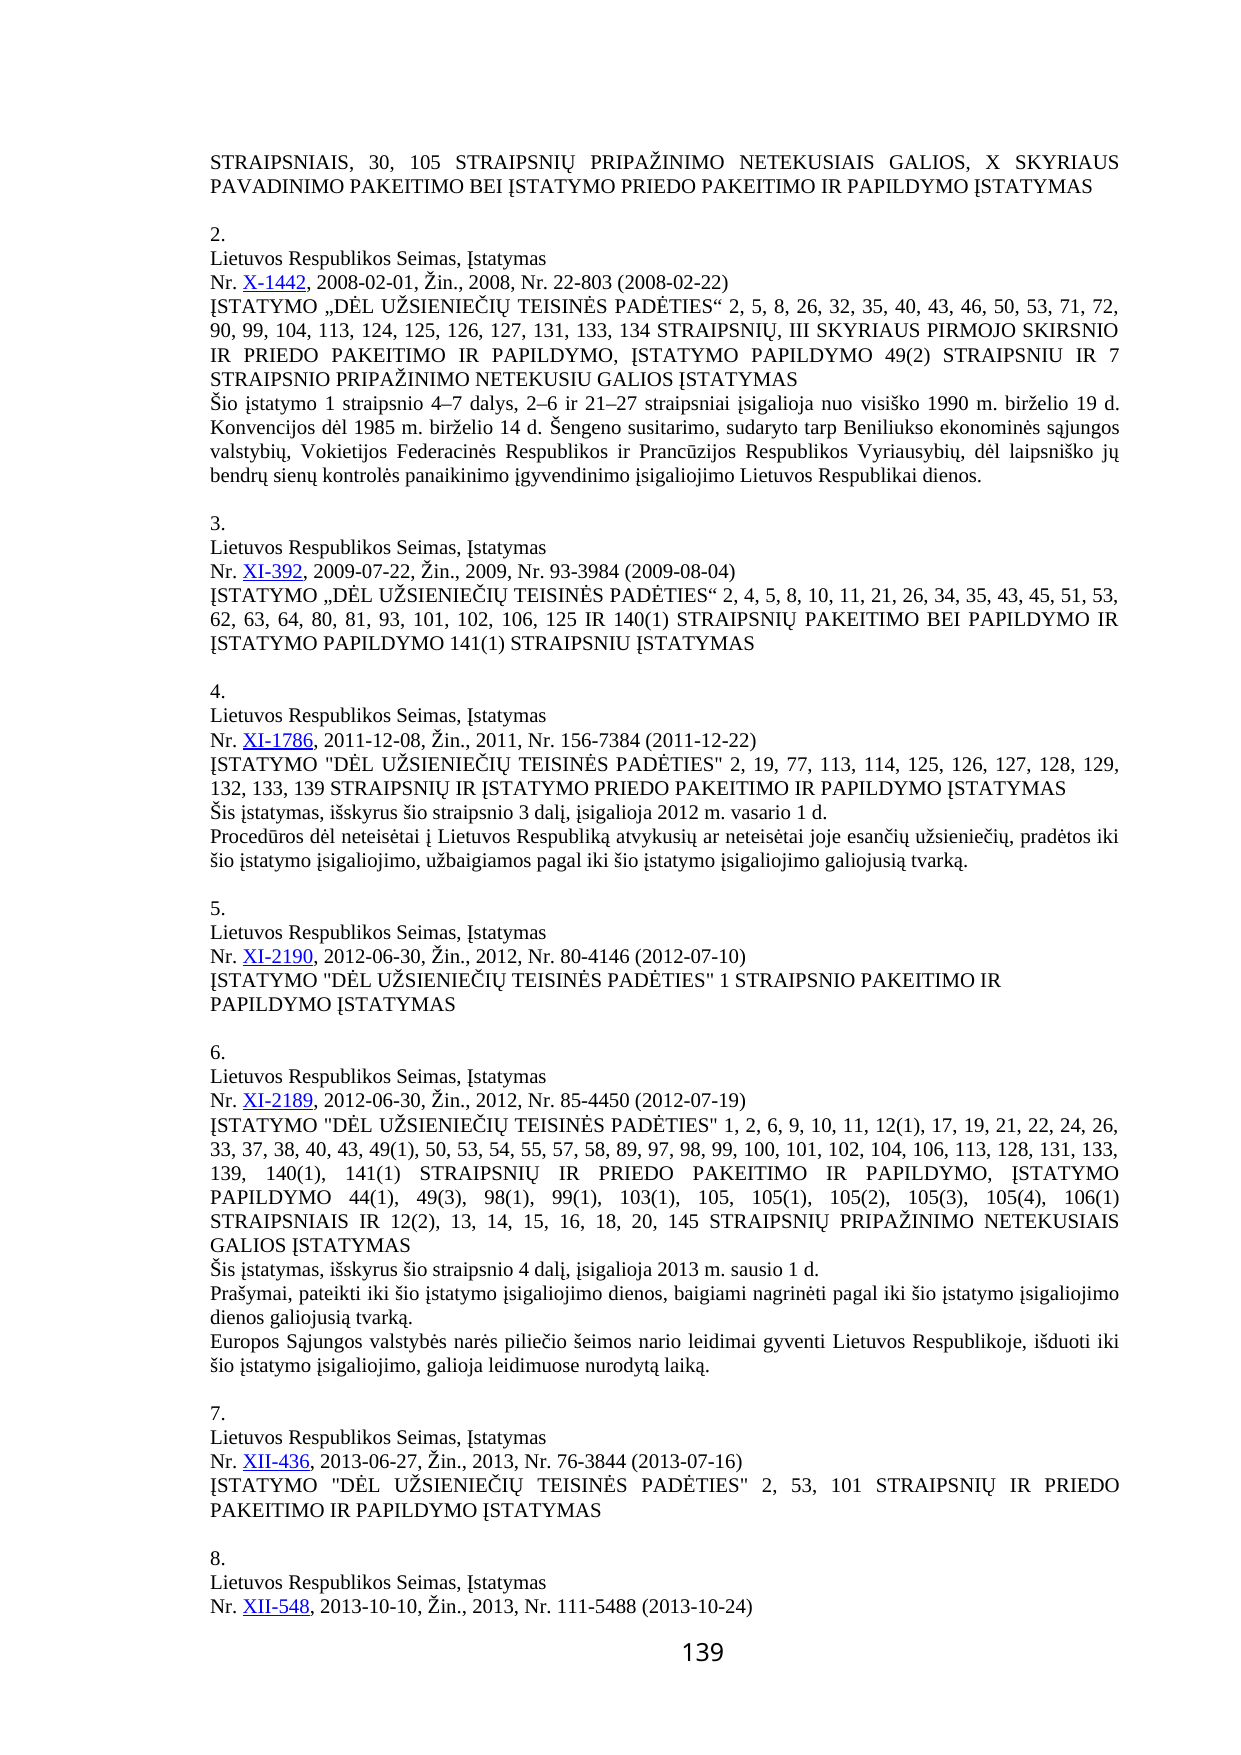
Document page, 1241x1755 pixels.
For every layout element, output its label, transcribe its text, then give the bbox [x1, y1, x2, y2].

text Nr. XII-436, 2013-06-27, Žin., 2013, Nr. 76-3844 (2013-07-16) [210, 1449, 1120, 1473]
text 2. [210, 222, 1120, 246]
text Nr. XI-2189, 2012-06-30, Žin., 2012, Nr. 85-4450 (2012-07-19) [210, 1088, 1120, 1112]
text ĮSTATYMO „DĖL UŽSIENIEČIŲ TEISINĖS PADĖTIES“ 2, 4, 5, 8, 10, 11, 21, 26, 34, 35, 43, 45, 51, 53, 62, 63, 64, 80, 81, 93, 101, 102, 106, 125 IR 140(1) STRAIPSNIŲ PAKEITIMO BEI PAPILDYMO IR ĮSTATYMO PAPILDYMO 141(1) STRAIPSNIU ĮSTATYMAS [210, 583, 1120, 655]
text Nr. XI-1786, 2011-12-08, Žin., 2011, Nr. 156-7384 (2011-12-22) [210, 727, 1120, 752]
text Nr. X-1442, 2008-02-01, Žin., 2008, Nr. 22-803 (2008-02-22) [210, 270, 1120, 294]
text ĮSTATYMO „DĖL UŽSIENIEČIŲ TEISINĖS PADĖTIES“ 2, 5, 8, 26, 32, 35, 40, 43, 46, 50, 53, 71, 72, 90, 99, 104, 113, 124, 125, 126, 127, 131, 133, 134 STRAIPSNIŲ, III SKYRIAUS PIRMOJO SKIRSNIO IR PRIEDO PAKEITIMO IR PAPILDYMO, ĮSTATYMO PAPILDYMO 49(2) STRAIPSNIU IR 7 STRAIPSNIO PRIPAŽINIMO NETEKUSIU GALIOS ĮSTATYMAS [210, 294, 1120, 391]
text Europos Sąjungos valstybės narės piliečio šeimos nario leidimai gyventi Lietuvos Respublikoje, išduoti iki šio įstatymo įsigaliojimo, galioja leidimuose nurodytą laiką. [210, 1329, 1120, 1377]
text ĮSTATYMO "DĖL UŽSIENIEČIŲ TEISINĖS PADĖTIES" 1 STRAIPSNIO PAKEITIMO IR PAPILDYMO ĮSTATYMAS [210, 968, 1120, 1016]
text Lietuvos Respublikos Seimas, Įstatymas [210, 1425, 1120, 1449]
text 3. [210, 511, 1120, 535]
text Lietuvos Respublikos Seimas, Įstatymas [210, 920, 1120, 944]
text 4. [210, 679, 1120, 703]
text 8. [210, 1546, 1120, 1570]
text Lietuvos Respublikos Seimas, Įstatymas [210, 1570, 1120, 1594]
text Procedūros dėl neteisėtai į Lietuvos Respubliką atvykusių ar neteisėtai joje esančių užsieniečių, pradėtos iki šio įstatymo įsigaliojimo, užbaigiamos pagal iki šio įstatymo įsigaliojimo galiojusią tvarką. [210, 824, 1120, 872]
text ĮSTATYMO "DĖL UŽSIENIEČIŲ TEISINĖS PADĖTIES" 2, 19, 77, 113, 114, 125, 126, 127, 128, 129, 132, 133, 139 STRAIPSNIŲ IR ĮSTATYMO PRIEDO PAKEITIMO IR PAPILDYMO ĮSTATYMAS [210, 752, 1120, 800]
text Šis įstatymas, išskyrus šio straipsnio 4 dalį, įsigalioja 2013 m. sausio 1 d. [210, 1257, 1120, 1281]
text Lietuvos Respublikos Seimas, Įstatymas [210, 246, 1120, 270]
text STRAIPSNIAIS, 30, 105 STRAIPSNIŲ PRIPAŽINIMO NETEKUSIAIS GALIOS, X SKYRIAUS PAVADINIMO PAKEITIMO BEI ĮSTATYMO PRIEDO PAKEITIMO IR PAPILDYMO ĮSTATYMAS [210, 150, 1120, 198]
text 6. [210, 1040, 1120, 1064]
text 7. [210, 1401, 1120, 1425]
text 5. [210, 896, 1120, 920]
text Prašymai, pateikti iki šio įstatymo įsigaliojimo dienos, baigiami nagrinėti pagal iki šio įstatymo įsigaliojimo dienos galiojusią tvarką. [210, 1281, 1120, 1329]
text ĮSTATYMO "DĖL UŽSIENIEČIŲ TEISINĖS PADĖTIES" 1, 2, 6, 9, 10, 11, 12(1), 17, 19, 21, 22, 24, 26, 33, 37, 38, 40, 43, 49(1), 50, 53, 54, 55, 57, 58, 89, 97, 98, 99, 100, 101, 102, 104, 106, 113, 128, 131, 133, 139, 140(1), 141(1) STRAIPSNIŲ IR PRIEDO PAKEITIMO IR PAPILDYMO, ĮSTATYMO PAPILDYMO 44(1), 49(3), 98(1), 99(1), 103(1), 105, 105(1), 105(2), 105(3), 105(4), 106(1) STRAIPSNIAIS IR 12(2), 13, 14, 15, 16, 18, 20, 145 STRAIPSNIŲ PRIPAŽINIMO NETEKUSIAIS GALIOS ĮSTATYMAS [210, 1112, 1120, 1257]
text Nr. XII-548, 2013-10-10, Žin., 2013, Nr. 111-5488 (2013-10-24) [210, 1594, 1120, 1618]
text Šis įstatymas, išskyrus šio straipsnio 3 dalį, įsigalioja 2012 m. vasario 1 d. [210, 800, 1120, 824]
text Nr. XI-392, 2009-07-22, Žin., 2009, Nr. 93-3984 (2009-08-04) [210, 559, 1120, 583]
text ĮSTATYMO "DĖL UŽSIENIEČIŲ TEISINĖS PADĖTIES" 2, 53, 101 STRAIPSNIŲ IR PRIEDO PAKEITIMO IR PAPILDYMO ĮSTATYMAS [210, 1473, 1120, 1522]
text Šio įstatymo 1 straipsnio 4–7 dalys, 2–6 ir 21–27 straipsniai įsigalioja nuo visiško 1990 m. birželio 19 d. Konvencijos dėl 1985 m. birželio 14 d. Šengeno susitarimo, sudaryto tarp Beniliukso ekonominės sąjungos valstybių, Vokietijos Federacinės Respublikos ir Prancūzijos Respublikos Vyriausybių, dėl laipsniško jų bendrų sienų kontrolės panaikinimo įgyvendinimo įsigaliojimo Lietuvos Respublikai dienos. [210, 391, 1120, 487]
text Lietuvos Respublikos Seimas, Įstatymas [210, 703, 1120, 727]
text Lietuvos Respublikos Seimas, Įstatymas [210, 535, 1120, 559]
text Nr. XI-2190, 2012-06-30, Žin., 2012, Nr. 80-4146 (2012-07-10) [210, 944, 1120, 968]
text Lietuvos Respublikos Seimas, Įstatymas [210, 1064, 1120, 1088]
